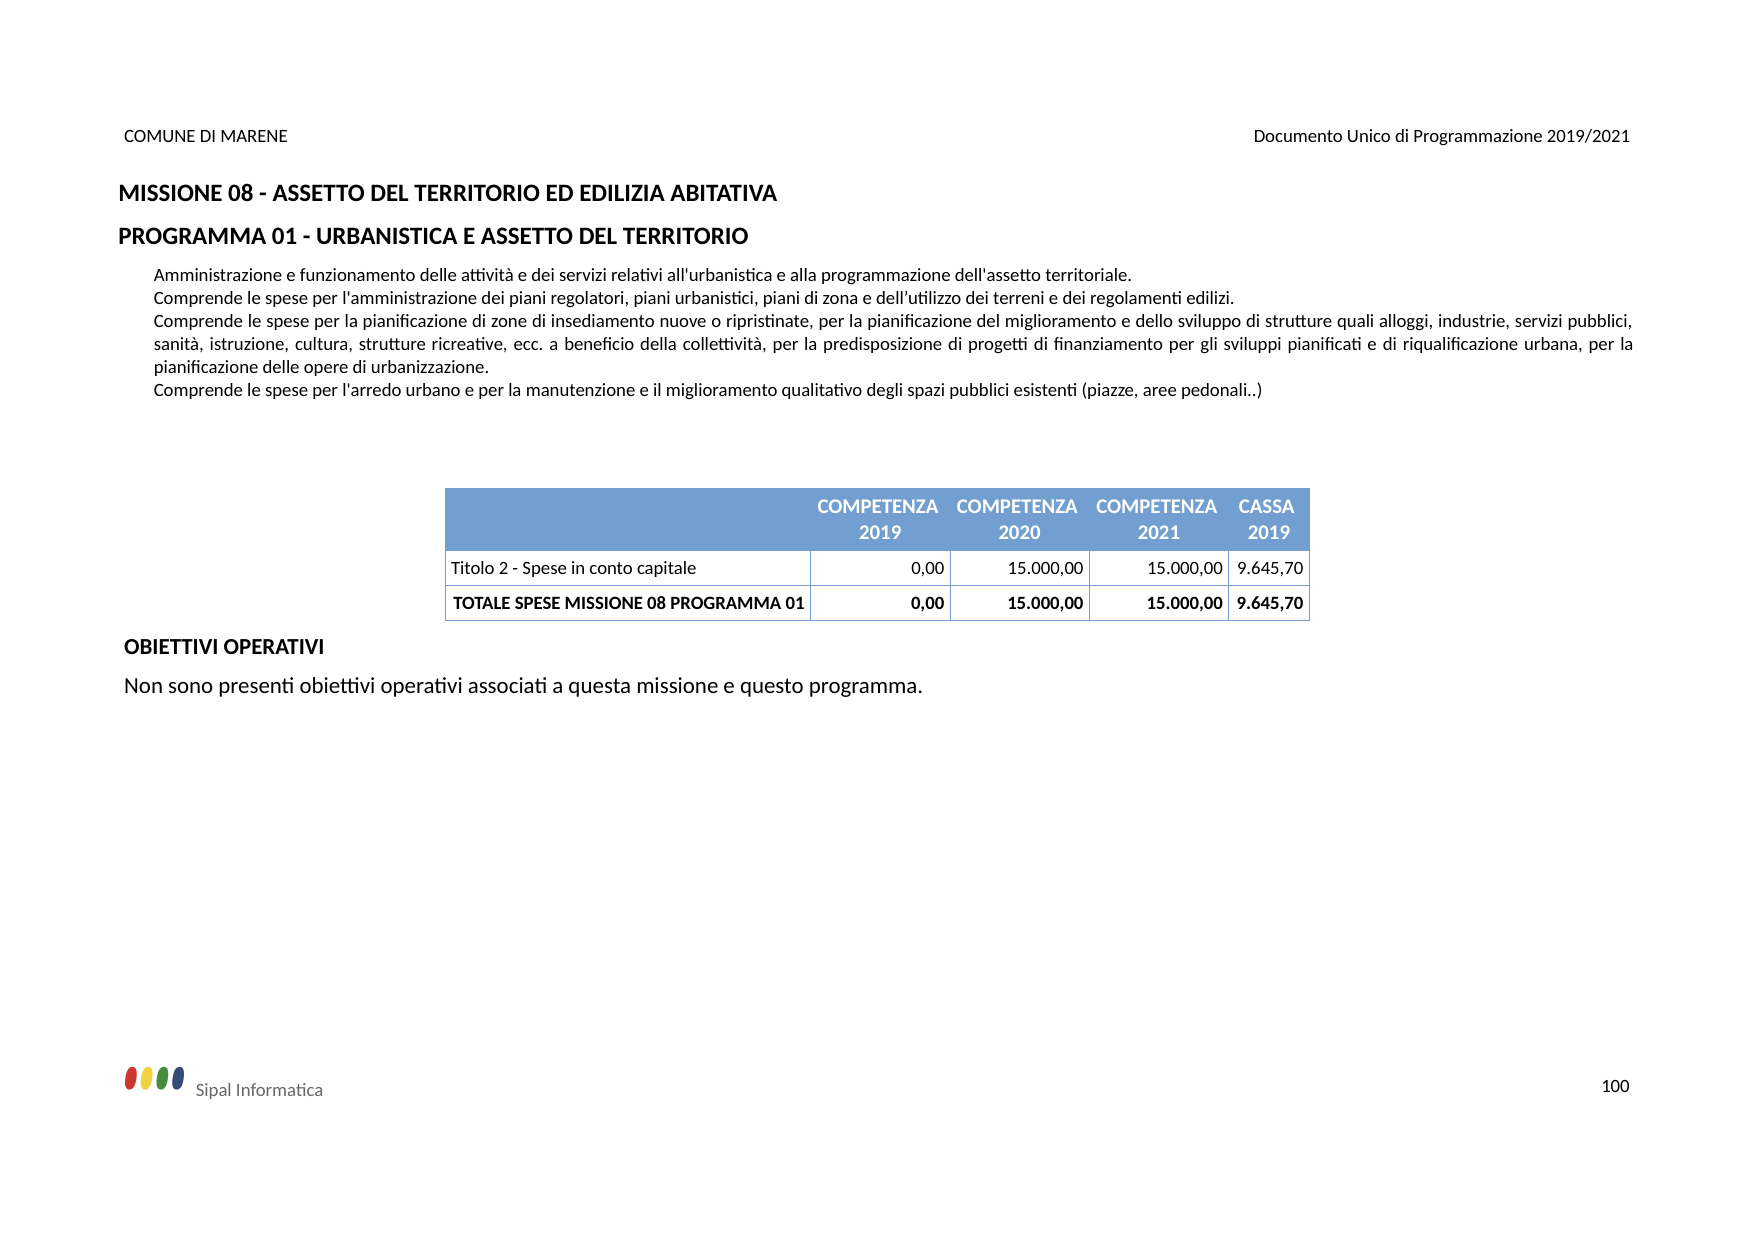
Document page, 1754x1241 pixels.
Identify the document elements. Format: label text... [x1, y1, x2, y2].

table_cell TOTALE SPESE MISSIONE 08 PROGRAMMA 01 [446, 586, 810, 620]
table_cell OBIETTIVI OPERATIVI [118, 626, 1636, 666]
table_cell Non sono presenti obiettivi operativi associati a questa missione e questo programma. [118, 666, 1636, 705]
table_header [446, 489, 810, 550]
table_header COMPETENZA 2020 [951, 489, 1089, 550]
text Comprende le spese per l'amministrazione dei piani regolatori, piani urbanistici, piani di zona e dell’utilizzo dei terreni e dei regolamenti edilizi. [153, 286, 1636, 309]
text Comprende le spese per l'arredo urbano e per la manutenzione e il miglioramento qualitativo degli spazi pubblici esistenti (piazze, aree pedonali..) [153, 378, 1636, 401]
table_header COMPETENZA 2021 [1090, 489, 1228, 550]
table_cell 0,00 [811, 551, 950, 585]
table_header [118, 482, 1636, 626]
table_cell Titolo 2 - Spese in conto capitale [446, 551, 810, 585]
table_cell 15.000,00 [1090, 586, 1228, 620]
table_header COMPETENZA 2019 [811, 489, 950, 550]
table_cell 15.000,00 [1090, 551, 1228, 585]
table_cell 9.645,70 [1229, 586, 1309, 620]
text Missione 08 - Assetto del territorio ed edilizia abitativa [118, 177, 1612, 208]
table_cell 15.000,00 [951, 586, 1089, 620]
table_cell 9.645,70 [1229, 551, 1309, 585]
table_cell 15.000,00 [951, 551, 1089, 585]
text Comprende le spese per la pianificazione di zone di insediamento nuove o ripristinate, per la pianificazione del miglioramento e dello sviluppo di strutture quali alloggi, industrie, servizi pubblici, sanità, istruzione, cultura, strutture ricreative, ecc. a beneficio della collettività, per la predisposizione di progetti di finanziamento per gli sviluppi pianificati e di riqualificazione urbana, per la pianificazione delle opere di urbanizzazione. [153, 309, 1636, 378]
table_header CASSA 2019 [1229, 489, 1309, 550]
text Amministrazione e funzionamento delle attività e dei servizi relativi all'urbanistica e alla programmazione dell'assetto territoriale. [153, 263, 1636, 286]
table_cell 0,00 [811, 586, 950, 620]
text Programma 01 - Urbanistica e assetto del territorio [118, 220, 1612, 251]
